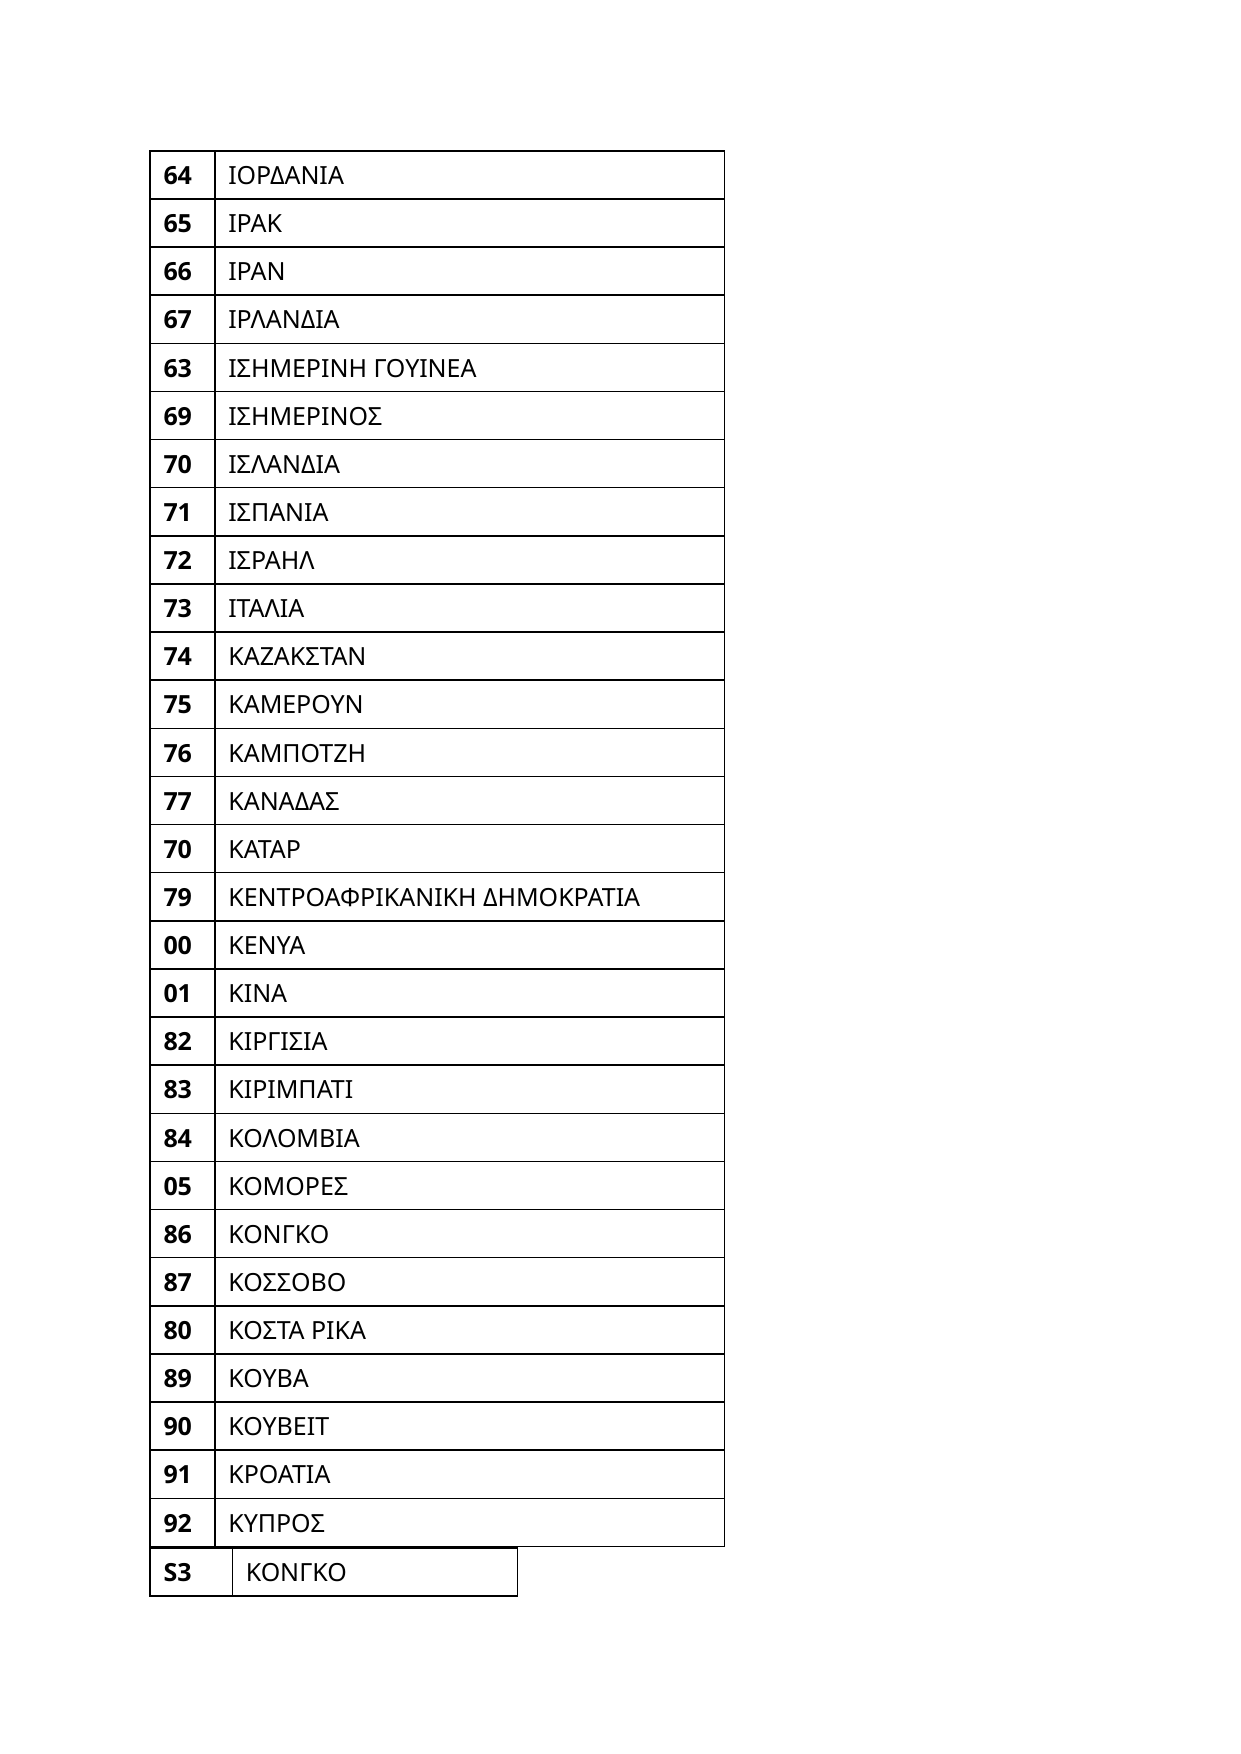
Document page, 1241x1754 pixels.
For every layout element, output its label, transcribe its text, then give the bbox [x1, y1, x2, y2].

table_cell ΙΡΑΝ [216, 248, 724, 294]
table_cell 69 [151, 392, 214, 439]
table_cell 70 [151, 825, 214, 872]
table_cell ΙΟΡΔΑΝΙΑ [216, 152, 724, 198]
table_cell ΚΡΟΑΤΙΑ [216, 1451, 724, 1497]
table_cell ΙΡΛΑΝΔΙΑ [216, 296, 724, 342]
table_cell ΙΤΑΛΙΑ [216, 585, 724, 631]
table_cell ΙΣΡΑΗΛ [216, 537, 724, 583]
table_cell ΚΕΝΤΡΟΑΦΡΙΚΑΝΙΚΗ ΔΗΜΟΚΡΑΤΙΑ [216, 873, 724, 920]
table_cell 75 [151, 681, 214, 727]
table_cell ΚΟΥΒΕΙΤ [216, 1403, 724, 1449]
table_cell ΚΑΤΑΡ [216, 825, 724, 872]
table_cell 64 [151, 152, 214, 198]
table_cell 89 [151, 1355, 214, 1401]
table_cell ΚΟΣΣΟΒΟ [216, 1258, 724, 1305]
table_cell 92 [151, 1499, 214, 1546]
table_cell 66 [151, 248, 214, 294]
table_cell 80 [151, 1307, 214, 1353]
table_cell ΙΣΠΑΝΙΑ [216, 488, 724, 535]
table_cell 84 [151, 1114, 214, 1161]
table_cell 87 [151, 1258, 214, 1305]
table_cell 83 [151, 1066, 214, 1112]
table_cell 73 [151, 585, 214, 631]
table_cell 79 [151, 873, 214, 920]
table_cell 74 [151, 633, 214, 679]
table_cell ΚΟΥΒΑ [216, 1355, 724, 1401]
table_cell ΙΣΗΜΕΡΙΝΟΣ [216, 392, 724, 439]
table_cell 72 [151, 537, 214, 583]
table_cell ΚΑΜΠΟΤΖΗ [216, 729, 724, 776]
table_cell ΙΣΛΑΝΔΙΑ [216, 440, 724, 487]
table_cell 00 [151, 922, 214, 968]
table_cell ΚΥΠΡΟΣ [216, 1499, 724, 1546]
table_cell 90 [151, 1403, 214, 1449]
table_cell 67 [151, 296, 214, 342]
table_cell 71 [151, 488, 214, 535]
table_cell ΙΣΗΜΕΡΙΝΗ ΓΟΥΙΝΕΑ [216, 344, 724, 391]
table_cell 63 [151, 344, 214, 391]
table_cell 86 [151, 1210, 214, 1257]
table_cell 91 [151, 1451, 214, 1497]
table_header S3 [151, 1549, 232, 1595]
table_cell ΚΑΜΕΡΟΥΝ [216, 681, 724, 727]
table_cell 76 [151, 729, 214, 776]
table_cell ΚΑΖΑΚΣΤΑΝ [216, 633, 724, 679]
table_cell ΚΟΛΟΜΒΙΑ [216, 1114, 724, 1161]
table_cell ΚΟΣΤΑ ΡΙΚΑ [216, 1307, 724, 1353]
table_cell ΚΙΡΙΜΠΑΤΙ [216, 1066, 724, 1112]
table_cell 65 [151, 200, 214, 246]
table_cell ΚΙΝΑ [216, 970, 724, 1016]
table_header ΚΟΝΓΚΟ [233, 1549, 517, 1595]
table_cell 01 [151, 970, 214, 1016]
table_cell ΚΟΝΓΚΟ [216, 1210, 724, 1257]
table_cell ΚΙΡΓΙΣΙΑ [216, 1018, 724, 1064]
table_cell ΚΟΜΟΡΕΣ [216, 1162, 724, 1209]
table_cell ΙΡΑΚ [216, 200, 724, 246]
table_cell 05 [151, 1162, 214, 1209]
table_cell 70 [151, 440, 214, 487]
table_cell ΚΑΝΑΔΑΣ [216, 777, 724, 824]
table_cell ΚΕΝΥΑ [216, 922, 724, 968]
table_cell 77 [151, 777, 214, 824]
table_cell 82 [151, 1018, 214, 1064]
